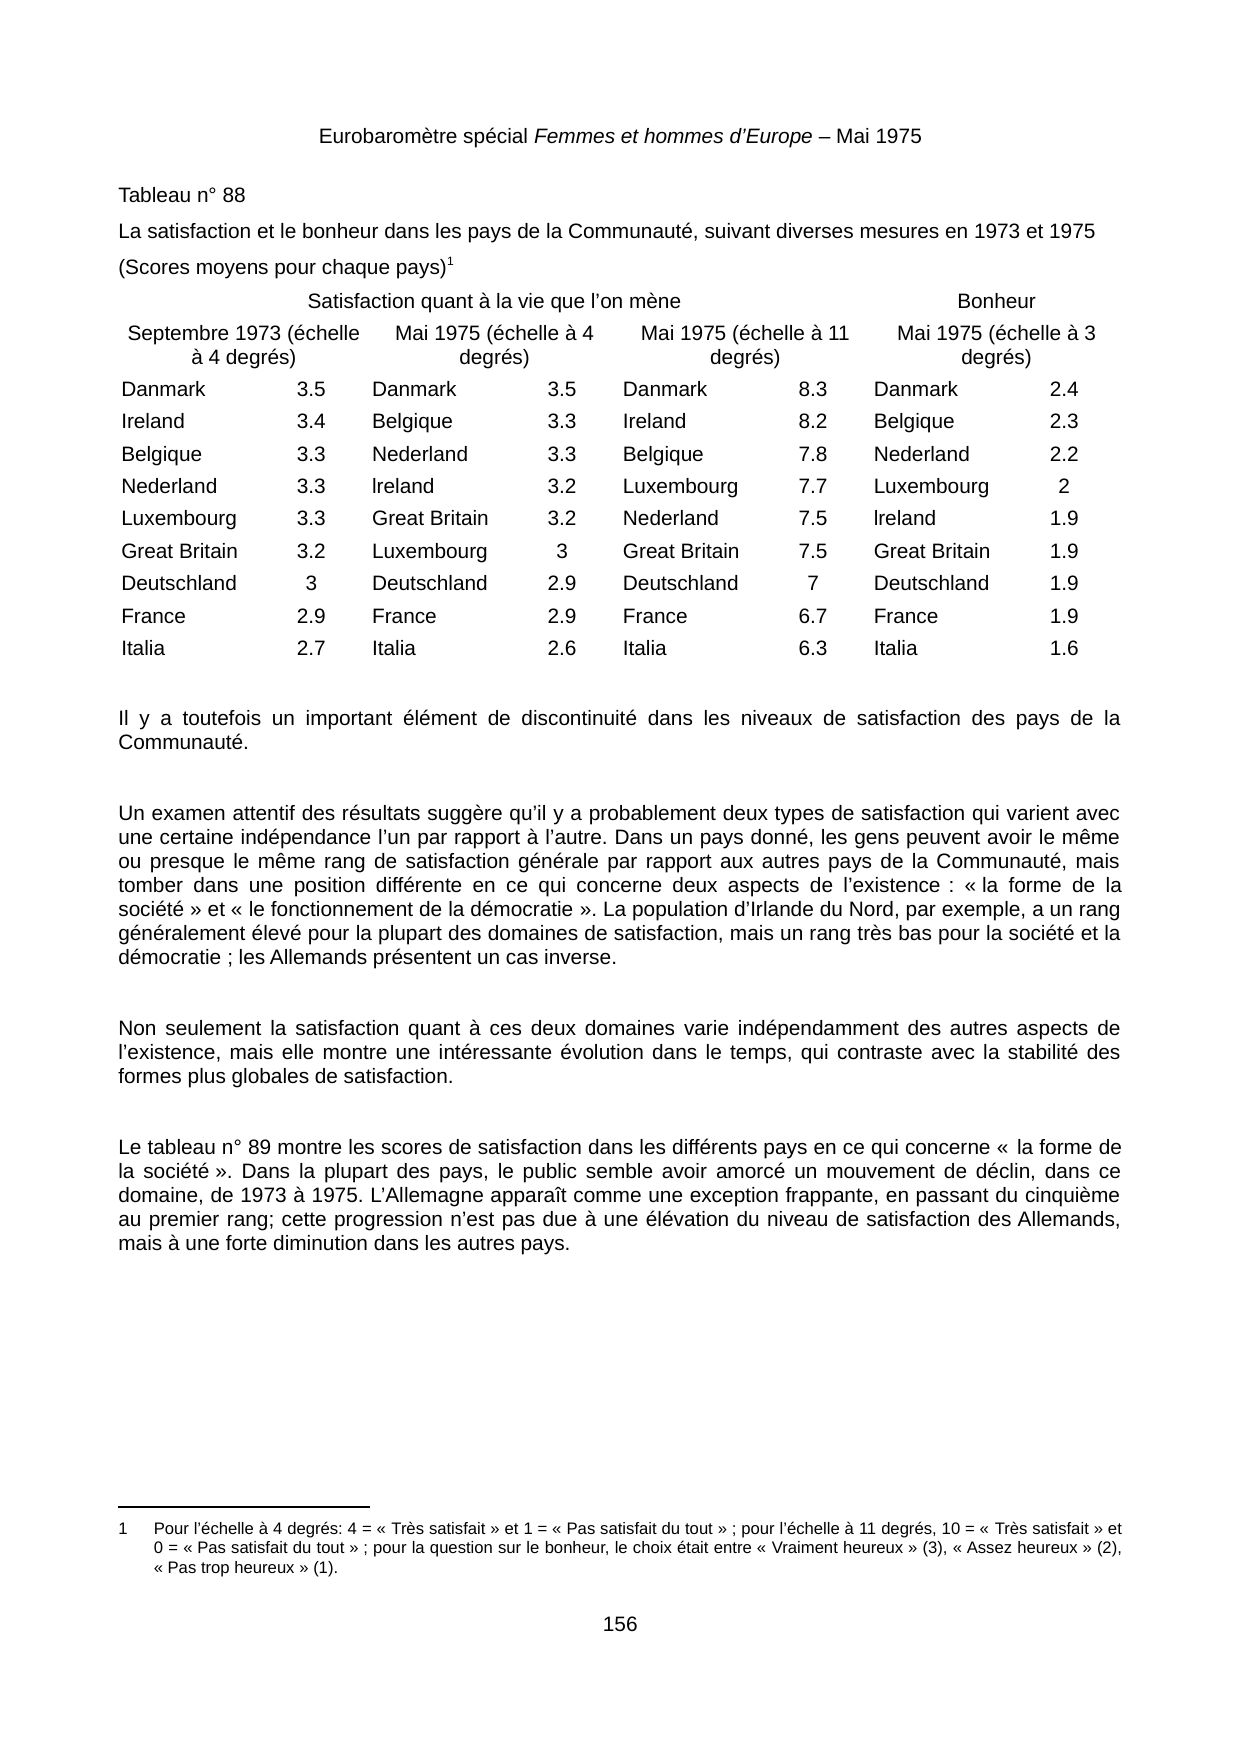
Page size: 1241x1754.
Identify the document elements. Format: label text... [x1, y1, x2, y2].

table_cell 2,7 [253, 632, 369, 664]
table_header Satisfaction quant à la vie que l’on mène [118, 284, 871, 317]
table_cell 3,2 [504, 502, 620, 534]
table_cell Luxembourg [118, 502, 253, 534]
table_cell 2,2 [1006, 437, 1122, 470]
table_cell 2,9 [253, 599, 369, 632]
table_cell 3,3 [504, 437, 620, 470]
table_cell Mai 1975 (échelle à 11 degrés) [620, 317, 871, 372]
table_cell Great Britain [620, 535, 755, 567]
table_cell 3 [504, 535, 620, 567]
table_cell 1,9 [1006, 535, 1122, 567]
table_cell 2,6 [504, 632, 620, 664]
table_cell 3,5 [504, 373, 620, 405]
table_cell Belgique [118, 437, 253, 470]
table_cell 2,9 [504, 599, 620, 632]
table_cell 3 [253, 567, 369, 599]
table_cell Danmark [871, 373, 1006, 405]
table_cell Ireland [118, 405, 253, 437]
table_cell 1,9 [1006, 502, 1122, 534]
table_cell 3,3 [504, 405, 620, 437]
table_cell 2,3 [1006, 405, 1122, 437]
table_cell France [620, 599, 755, 632]
table_cell Italia [369, 632, 504, 664]
table_cell Deutschland [871, 567, 1006, 599]
table_cell 3,3 [253, 470, 369, 502]
table_cell lreland [871, 502, 1006, 534]
table_cell Luxembourg [871, 470, 1006, 502]
table_cell 7,5 [755, 535, 871, 567]
table_cell Italia [118, 632, 253, 664]
table_cell Nederland [871, 437, 1006, 470]
table_cell 3,3 [253, 437, 369, 470]
table_cell Nederland [620, 502, 755, 534]
table_cell 2 [1006, 470, 1122, 502]
table_cell Deutschland [118, 567, 253, 599]
table_cell Great Britain [118, 535, 253, 567]
table_cell Italia [871, 632, 1006, 664]
table_cell Danmark [118, 373, 253, 405]
text La satisfaction et le bonheur dans les pays de la Communauté, suivant diverses mesures en 1973 et 1975 [118, 219, 1122, 243]
table_cell 1,9 [1006, 567, 1122, 599]
table_cell Mai 1975 (échelle à 3 degrés) [871, 317, 1122, 372]
table_cell 3,2 [504, 470, 620, 502]
text Non seulement la satisfaction quant à ces deux domaines varie indépendamment des autres aspects de l’existence, mais elle montre une intéressante évolution dans le temps, qui contraste avec la stabilité des formes plus globales de satisfaction. [118, 1016, 1122, 1088]
table_cell 1,9 [1006, 599, 1122, 632]
text Un examen attentif des résultats suggère qu’il y a probablement deux types de satisfaction qui varient avec une certaine indépendance l’un par rapport à l’autre. Dans un pays donné, les gens peuvent avoir le même ou presque le même rang de satisfaction générale par rapport aux autres pays de la Communauté, mais tomber dans une position différente en ce qui concerne deux aspects de l’existence : « la forme de la société » et « le fonctionnement de la démocratie ». La population d’Irlande du Nord, par exemple, a un rang généralement élevé pour la plupart des domaines de satisfaction, mais un rang très bas pour la société et la démocratie ; les Allemands présentent un cas inverse. [118, 801, 1122, 968]
text Tableau n° 88 [118, 183, 1122, 207]
table_cell 3,2 [253, 535, 369, 567]
table_cell Danmark [369, 373, 504, 405]
table_cell 7,8 [755, 437, 871, 470]
table_cell 2,4 [1006, 373, 1122, 405]
text Pour l’échelle à 4 degrés: 4 = « Très satisfait » et 1 = « Pas satisfait du tout » ; pour l’échelle à 11 degrés, 10 = « Très satisfait » et 0 = « Pas satisfait du tout » ; pour la question sur le bonheur, le choix était entre « Vraiment heureux » (3), « Assez heureux » (2), « Pas trop heureux » (1). [118, 1519, 1122, 1577]
table_cell Luxembourg [620, 470, 755, 502]
table_cell 6,7 [755, 599, 871, 632]
text Il y a toutefois un important élément de discontinuité dans les niveaux de satisfaction des pays de la Communauté. [118, 706, 1122, 753]
table_cell Nederland [369, 437, 504, 470]
table_cell France [369, 599, 504, 632]
table_cell 7,5 [755, 502, 871, 534]
table_cell 8,2 [755, 405, 871, 437]
table_cell France [871, 599, 1006, 632]
text Le tableau n° 89 montre les scores de satisfaction dans les différents pays en ce qui concerne « la forme de la société ». Dans la plupart des pays, le public semble avoir amorcé un mouvement de déclin, dans ce domaine, de 1973 à 1975. L’Allemagne apparaît comme une exception frappante, en passant du cinquième au premier rang; cette progression n’est pas due à une élévation du niveau de satisfaction des Allemands, mais à une forte diminution dans les autres pays. [118, 1135, 1122, 1255]
table_cell 1,6 [1006, 632, 1122, 664]
table_cell Nederland [118, 470, 253, 502]
table_cell Italia [620, 632, 755, 664]
table_cell Great Britain [871, 535, 1006, 567]
table_cell Belgique [369, 405, 504, 437]
table_cell Deutschland [369, 567, 504, 599]
table_cell 6,3 [755, 632, 871, 664]
table_cell Great Britain [369, 502, 504, 534]
table_cell 7,7 [755, 470, 871, 502]
table_cell 2,9 [504, 567, 620, 599]
table_cell Ireland [620, 405, 755, 437]
table_cell France [118, 599, 253, 632]
table_cell 3,5 [253, 373, 369, 405]
table_cell Danmark [620, 373, 755, 405]
table_header Bonheur [871, 284, 1122, 317]
table_cell 3,3 [253, 502, 369, 534]
table_cell Mai 1975 (échelle à 4 degrés) [369, 317, 620, 372]
table_cell lreland [369, 470, 504, 502]
table_cell 8,3 [755, 373, 871, 405]
table_cell Belgique [620, 437, 755, 470]
table_cell 3,4 [253, 405, 369, 437]
table_cell 7 [755, 567, 871, 599]
table_cell Luxembourg [369, 535, 504, 567]
table_cell Septembre 1973 (échelle à 4 degrés) [118, 317, 369, 372]
table_cell Deutschland [620, 567, 755, 599]
text (Scores moyens pour chaque pays) [118, 254, 1122, 278]
table_cell Belgique [871, 405, 1006, 437]
